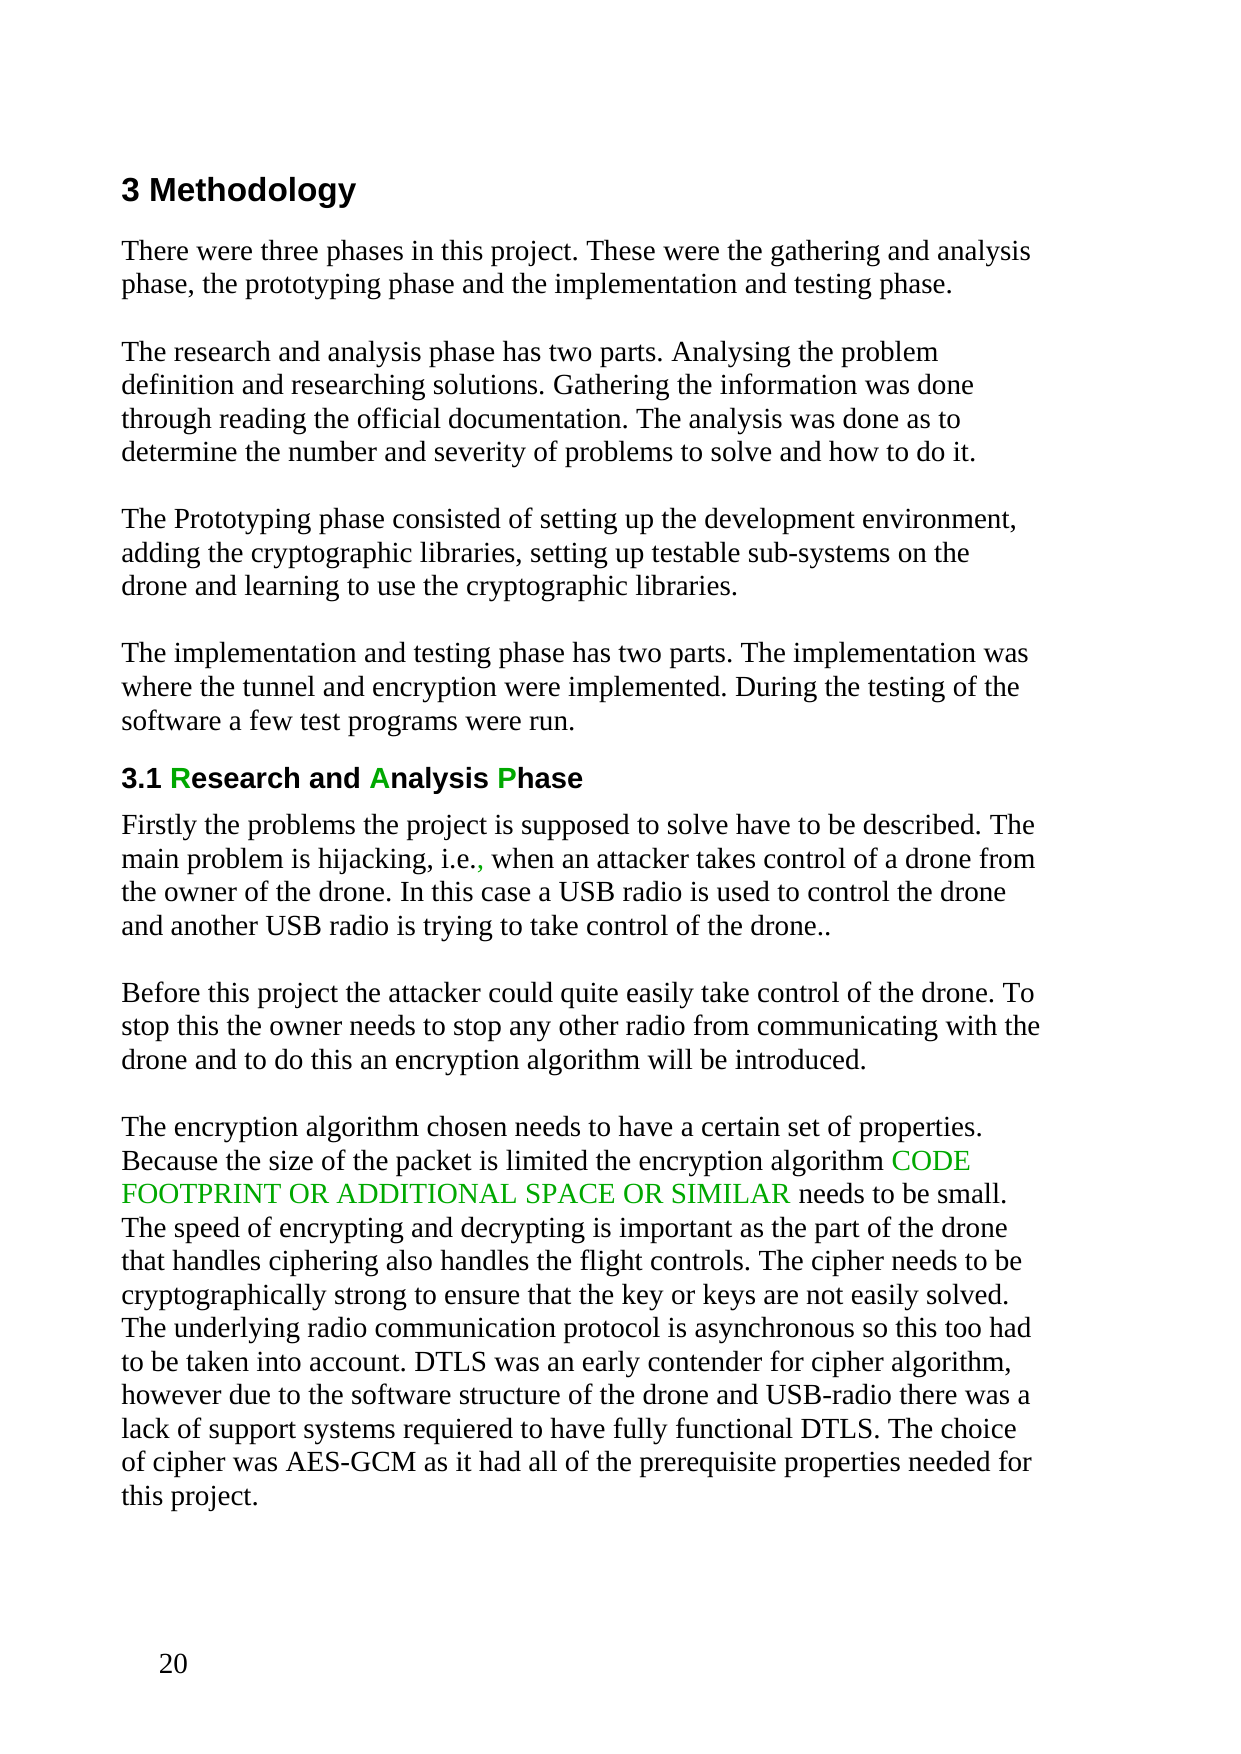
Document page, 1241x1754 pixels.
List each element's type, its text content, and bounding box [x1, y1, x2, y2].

text The encryption algorithm chosen needs to have a certain set of properties. Because the size of the packet is limited the encryption algorithm CODE FOOTPRINT OR ADDITIONAL SPACE OR SIMILAR needs to be small. The speed of encrypting and decrypting is important as the part of the drone that handles ciphering also handles the flight controls. The cipher needs to be cryptographically strong to ensure that the key or keys are not easily solved. The underlying radio communication protocol is asynchronous so this too had to be taken into account. DTLS was an early contender for cipher algorithm, however due to the software structure of the drone and USB-radio there was a lack of support systems requiered to have fully functional DTLS. The choice of cipher was AES-GCM as it had all of the prerequisite properties needed for this project. [121, 1109, 1042, 1512]
text The implementation and testing phase has two parts. The implementation was where the tunnel and encryption were implemented. During the testing of the software a few test programs were run. [121, 636, 1042, 736]
subtitle Methodology [121, 170, 1042, 208]
text Before this project the attacker could quite easily take control of the drone. To stop this the owner needs to stop any other radio from communicating with the drone and to do this an encryption algorithm will be introduced. [121, 975, 1042, 1076]
text The research and analysis phase has two parts. Analysing the problem definition and researching solutions. Gathering the information was done through reading the official documentation. The analysis was done as to determine the number and severity of problems to solve and how to do it. [121, 334, 1042, 468]
text Firstly the problems the project is supposed to solve have to be described. The main problem is hijacking, i.e., when an attacker takes control of a drone from the owner of the drone. In this case a USB radio is used to control the drone and another USB radio is trying to take control of the drone.. [121, 807, 1042, 941]
text There were three phases in this project. These were the gathering and analysis phase, the prototyping phase and the implementation and testing phase. [121, 233, 1042, 300]
text The Prototyping phase consisted of setting up the development environment, adding the cryptographic libraries, setting up testable sub-systems on the drone and learning to use the cryptographic libraries. [121, 501, 1042, 602]
subtitle Research and Analysis Phase [121, 761, 1042, 795]
